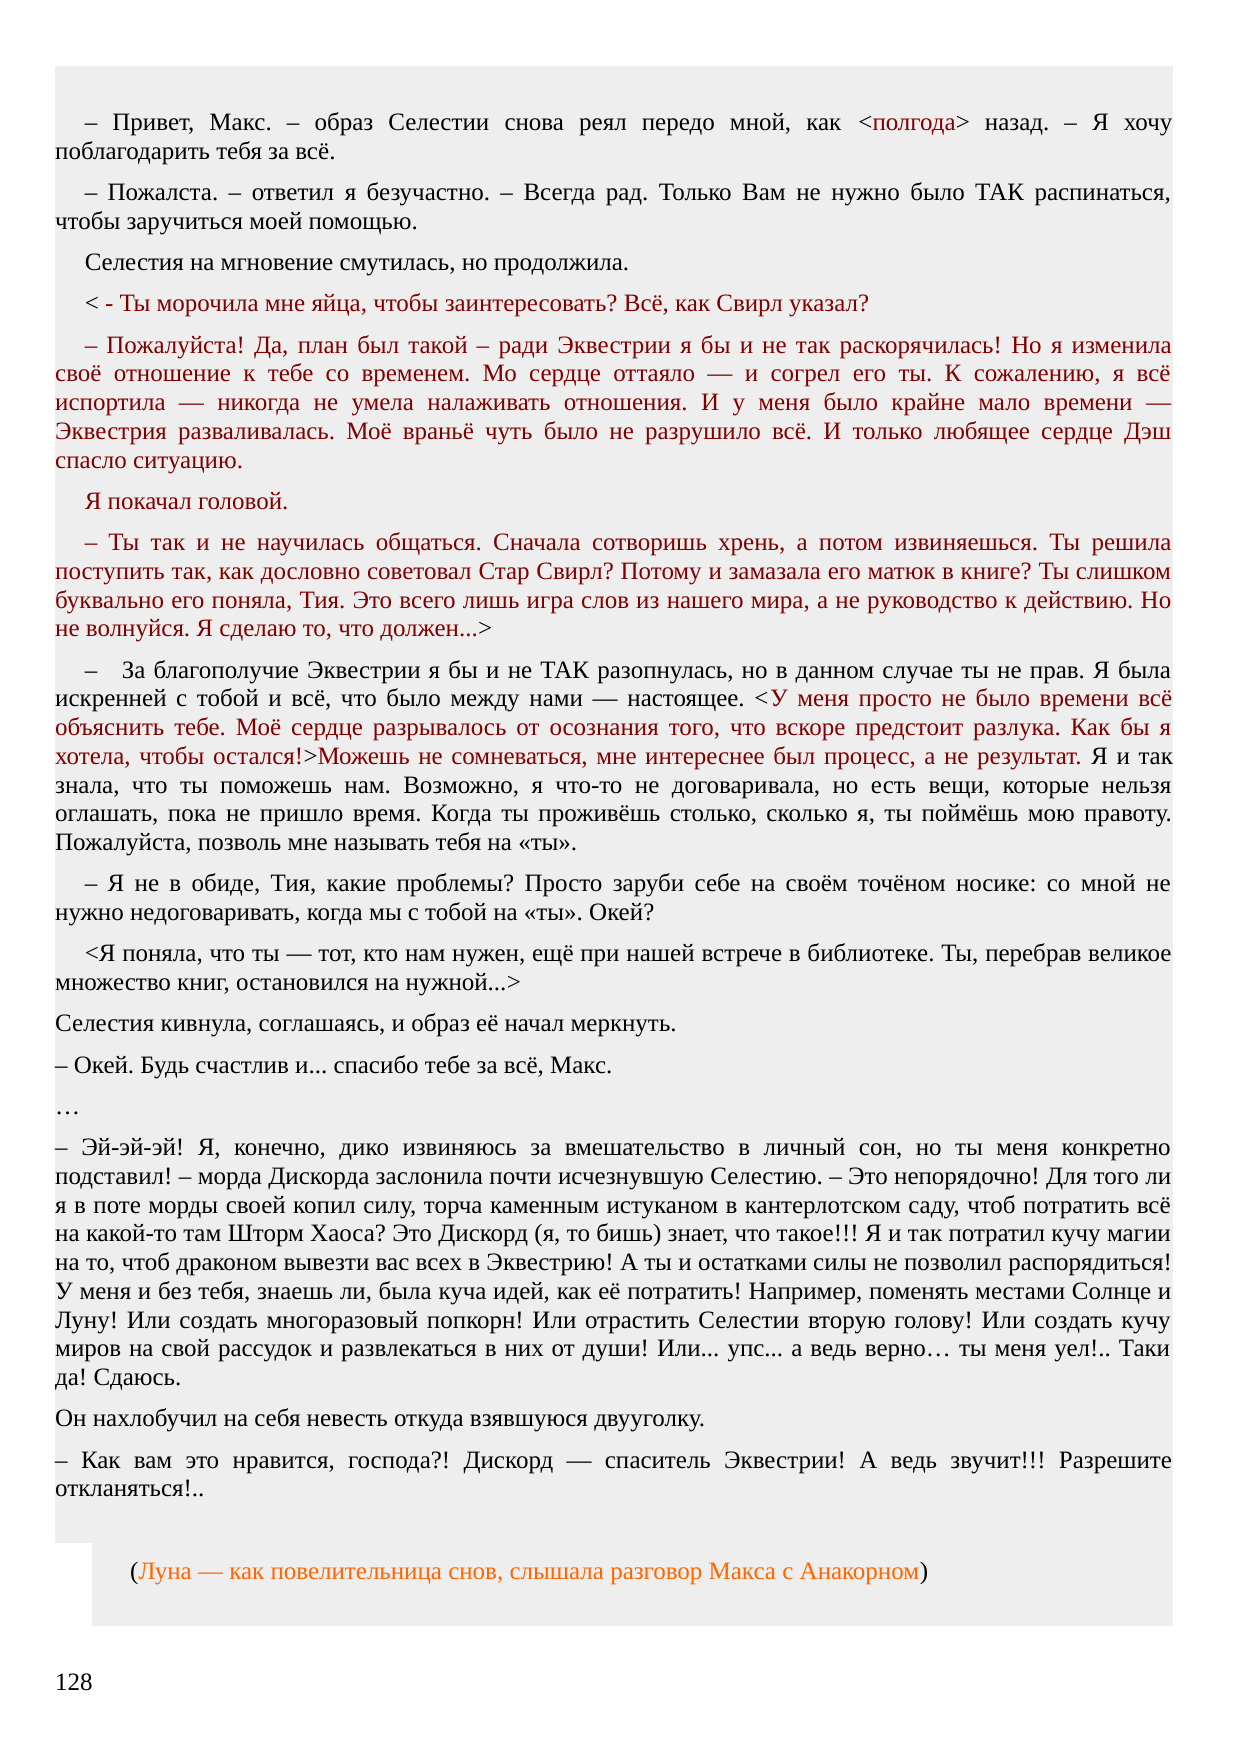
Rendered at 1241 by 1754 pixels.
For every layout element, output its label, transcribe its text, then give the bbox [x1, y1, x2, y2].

text – Я не в обиде, Тия, какие проблемы? Просто заруби себе на своём точёном носике: со мной не нужно недоговаривать, когда мы с тобой на «ты». Окей? [55, 868, 1173, 926]
text Я покачал головой. [55, 486, 1173, 515]
text – Окей. Будь счастлив и... спасибо тебе за всё, Макс. [55, 1050, 1173, 1078]
text Он нахлобучил на себя невесть откуда взявшуюся двууголку. [55, 1403, 1173, 1432]
text – Пожалста. – ответил я безучастно. – Всегда рад. Только Вам не нужно было ТАК распинаться, чтобы заручиться моей помощью. [55, 177, 1173, 235]
list (Луна — как повелительница снов, слышала разговор Макса с Анакорном) [92, 1556, 1173, 1585]
text – За благополучие Эквестрии я бы и не ТАК разопнулась, но в данном случае ты не прав. Я была искренней с тобой и всё, что было между нами — настоящее. <У меня просто не было времени всё объяснить тебе. Моё сердце разрывалось от осознания того, что вскоре предстоит разлука. Как бы я хотела, чтобы остался!>Можешь не сомневаться, мне интереснее был процесс, а не результат. Я и так знала, что ты поможешь нам. Возможно, я что-то не договаривала, но есть вещи, которые нельзя оглашать, пока не пришло время. Когда ты проживёшь столько, сколько я, ты поймёшь мою правоту. Пожалуйста, позволь мне называть тебя на «ты». [55, 655, 1173, 856]
text Селестия на мгновение смутилась, но продолжила. [55, 247, 1173, 276]
text – Эй-эй-эй! Я, конечно, дико извиняюсь за вмешательство в личный сон, но ты меня конкретно подставил! – морда Дискорда заслонила почти исчезнувшую Селестию. – Это непорядочно! Для того ли я в поте морды своей копил силу, торча каменным истуканом в кантерлотском саду, чтоб потратить всё на какой-то там Шторм Хаоса? Это Дискорд (я, то бишь) знает, что такое!!! Я и так потратил кучу магии на то, чтоб драконом вывезти вас всех в Эквестрию! А ты и остатками силы не позволил распорядиться! У меня и без тебя, знаешь ли, была куча идей, как её потратить! Например, поменять местами Солнце и Луну! Или создать многоразовый попкорн! Или отрастить Селестии вторую голову! Или создать кучу миров на свой рассудок и развлекаться в них от души! Или... упс... а ведь верно… ты меня уел!.. Таки да! Сдаюсь. [55, 1132, 1173, 1391]
text – Пожалуйста! Да, план был такой – ради Эквестрии я бы и не так раскорячилась! Но я изменила своё отношение к тебе со временем. Мо сердце оттаяло — и согрел его ты. К сожалению, я всё испортила — никогда не умела налаживать отношения. И у меня было крайне мало времени — Эквестрия разваливалась. Моё враньё чуть было не разрушило всё. И только любящее сердце Дэш спасло ситуацию. [55, 330, 1173, 473]
text … [55, 1091, 1173, 1120]
text < - Ты морочила мне яйца, чтобы заинтересовать? Всё, как Свирл указал? [55, 288, 1173, 317]
text – Привет, Макс. – образ Селестии снова реял передо мной, как <полгода> назад. – Я хочу поблагодарить тебя за всё. [55, 107, 1173, 165]
text Селестия кивнула, соглашаясь, и образ её начал меркнуть. [55, 1008, 1173, 1037]
text <Я поняла, что ты — тот, кто нам нужен, ещё при нашей встрече в библиотеке. Ты, перебрав великое множество книг, остановился на нужной...> [55, 938, 1173, 996]
text – Как вам это нравится, господа?! Дискорд — спаситель Эквестрии! А ведь звучит!!! Разрешите откланяться!.. [55, 1445, 1173, 1502]
text – Ты так и не научилась общаться. Сначала сотворишь хрень, а потом извиняешься. Ты решила поступить так, как дословно советовал Стар Свирл? Потому и замазала его матюк в книге? Ты слишком буквально его поняла, Тия. Это всего лишь игра слов из нашего мира, а не руководство к действию. Но не волнуйся. Я сделаю то, что должен...> [55, 527, 1173, 642]
